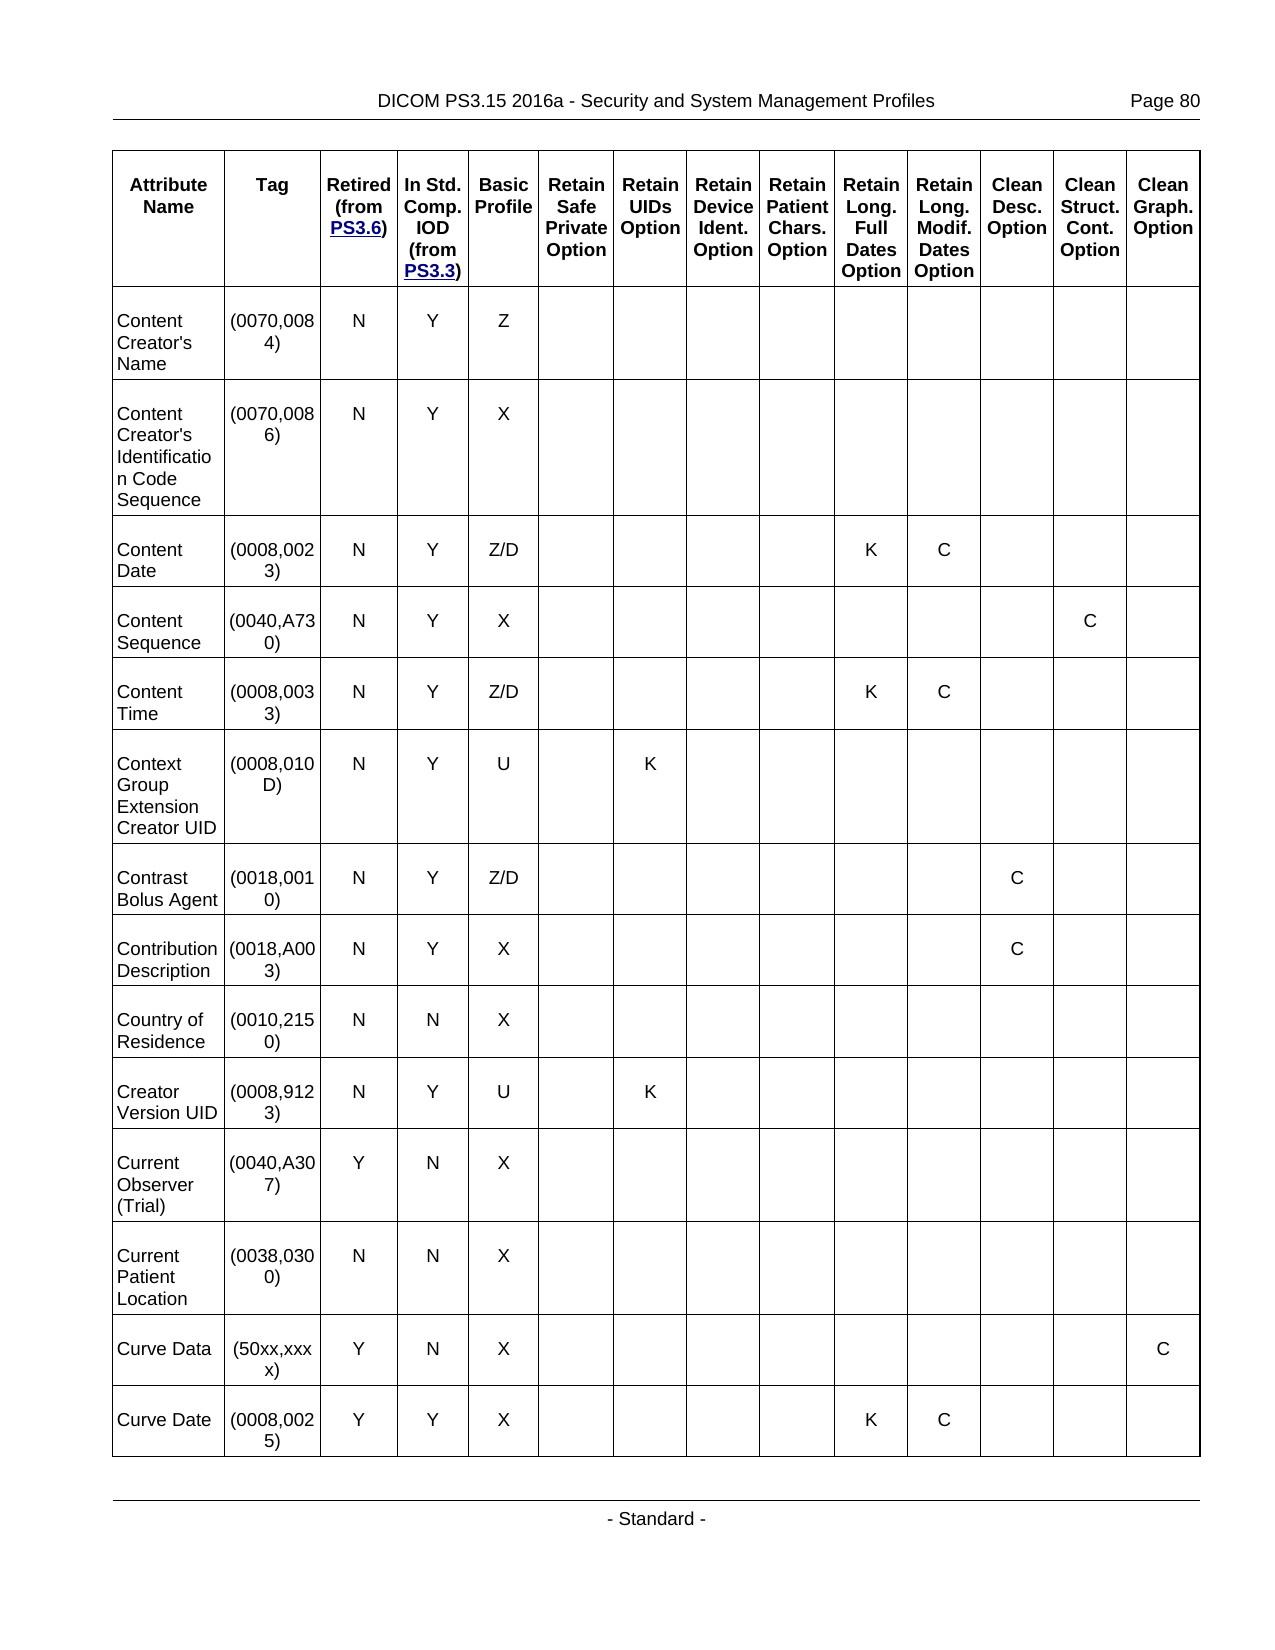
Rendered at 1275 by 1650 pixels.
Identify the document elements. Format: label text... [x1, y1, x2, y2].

table_cell Z [469, 287, 538, 379]
table_cell [614, 1315, 686, 1385]
table_cell [835, 730, 907, 843]
table_cell [908, 1058, 980, 1128]
table_cell [614, 380, 686, 515]
table_cell [539, 516, 613, 586]
table_cell [760, 1129, 834, 1221]
table_cell [614, 915, 686, 985]
table_cell [687, 915, 759, 985]
table_header Retired (from PS3.6) [321, 151, 397, 286]
table_cell [760, 587, 834, 657]
table_cell [835, 1315, 907, 1385]
table_cell U [469, 730, 538, 843]
table_cell U [469, 1058, 538, 1128]
table_cell X [469, 1315, 538, 1385]
table_cell [1054, 1315, 1126, 1385]
table_cell [1127, 1058, 1199, 1128]
table_cell [1054, 844, 1126, 914]
table_cell N [321, 986, 397, 1057]
table_cell N [321, 1058, 397, 1128]
table_cell [981, 730, 1053, 843]
table_cell [539, 658, 613, 728]
table_cell [539, 730, 613, 843]
table_cell N [321, 287, 397, 379]
table_cell Creator Version UID [113, 1058, 224, 1128]
table_cell [760, 1315, 834, 1385]
table_cell [835, 287, 907, 379]
table_cell [539, 1058, 613, 1128]
table_header Clean Struct. Cont. Option [1054, 151, 1126, 286]
table_cell [687, 986, 759, 1057]
table_header Retain Long. Full Dates Option [835, 151, 907, 286]
table_cell [1127, 287, 1199, 379]
table_cell [539, 587, 613, 657]
table_cell [835, 587, 907, 657]
table_cell [908, 380, 980, 515]
table_header Retain Device Ident. Option [687, 151, 759, 286]
table_cell Content Sequence [113, 587, 224, 657]
table_cell [835, 380, 907, 515]
table_cell [760, 1222, 834, 1313]
table_cell [760, 1058, 834, 1128]
table_cell [1054, 516, 1126, 586]
table_cell [539, 287, 613, 379]
table_cell Current Patient Location [113, 1222, 224, 1313]
table_cell [1054, 915, 1126, 985]
table_cell [1127, 1129, 1199, 1221]
table_cell [908, 287, 980, 379]
table_cell Y [321, 1386, 397, 1456]
table_cell [908, 915, 980, 985]
table_cell K [835, 516, 907, 586]
table_cell Current Observer (Trial) [113, 1129, 224, 1221]
table_cell Y [398, 844, 468, 914]
table_cell Y [398, 915, 468, 985]
table_cell Y [398, 380, 468, 515]
table_cell [981, 658, 1053, 728]
table_cell [760, 287, 834, 379]
table_cell [687, 730, 759, 843]
table_cell N [398, 1222, 468, 1313]
table_cell Y [321, 1129, 397, 1221]
table_cell [981, 516, 1053, 586]
table_cell Y [398, 1386, 468, 1456]
table_cell [835, 915, 907, 985]
table_cell [614, 844, 686, 914]
table_cell N [398, 986, 468, 1057]
table_cell [981, 1386, 1053, 1456]
table_cell [981, 1058, 1053, 1128]
table_header Retain Long. Modif. Dates Option [908, 151, 980, 286]
table_cell [687, 1058, 759, 1128]
table_cell Y [398, 730, 468, 843]
table_cell [539, 1386, 613, 1456]
table_cell Context Group Extension Creator UID [113, 730, 224, 843]
table_cell X [469, 986, 538, 1057]
table_cell Content Time [113, 658, 224, 728]
table_cell X [469, 1129, 538, 1221]
table_cell [1054, 1058, 1126, 1128]
table_cell C [908, 1386, 980, 1456]
table_cell [760, 1386, 834, 1456]
table_cell [908, 1222, 980, 1313]
table_cell [1127, 730, 1199, 843]
table_cell K [614, 730, 686, 843]
table_cell C [981, 915, 1053, 985]
table_header Clean Graph. Option [1127, 151, 1199, 286]
table_cell (0018,0010) [225, 844, 320, 914]
table_cell (0008,9123) [225, 1058, 320, 1128]
table_cell Content Date [113, 516, 224, 586]
table_cell K [614, 1058, 686, 1128]
table_cell [1054, 287, 1126, 379]
table_cell [1054, 1386, 1126, 1456]
table_cell [687, 1386, 759, 1456]
table_cell [687, 587, 759, 657]
table_cell [539, 844, 613, 914]
table_cell Z/D [469, 658, 538, 728]
table_header Attribute Name [113, 151, 224, 286]
table_cell [1127, 1386, 1199, 1456]
table_cell [981, 1222, 1053, 1313]
table_cell N [321, 730, 397, 843]
table_cell [539, 380, 613, 515]
table_header Clean Desc. Option [981, 151, 1053, 286]
table_cell [1054, 1222, 1126, 1313]
table_cell [1054, 1129, 1126, 1221]
table_cell [760, 380, 834, 515]
table_cell (0008,010D) [225, 730, 320, 843]
table_cell [614, 1222, 686, 1313]
table_cell Curve Date [113, 1386, 224, 1456]
table_cell K [835, 658, 907, 728]
table_cell (0008,0023) [225, 516, 320, 586]
table_cell C [1127, 1315, 1199, 1385]
table_cell [1127, 380, 1199, 515]
table_cell [981, 380, 1053, 515]
table_cell Y [398, 587, 468, 657]
table_cell [614, 516, 686, 586]
table_cell [981, 986, 1053, 1057]
table_cell [1127, 658, 1199, 728]
table_cell [760, 516, 834, 586]
table_cell N [321, 844, 397, 914]
table_cell [908, 730, 980, 843]
table_cell [614, 287, 686, 379]
table_cell N [321, 1222, 397, 1313]
table_cell (0070,0086) [225, 380, 320, 515]
table_cell [614, 986, 686, 1057]
table_cell [687, 1315, 759, 1385]
table_cell (0070,0084) [225, 287, 320, 379]
table_cell [760, 986, 834, 1057]
table_cell [981, 287, 1053, 379]
table_cell Y [398, 287, 468, 379]
table_cell X [469, 1386, 538, 1456]
table_cell [614, 658, 686, 728]
table_cell [981, 587, 1053, 657]
table_cell [760, 730, 834, 843]
table_cell [835, 1129, 907, 1221]
table_cell [687, 287, 759, 379]
table_cell [614, 1129, 686, 1221]
table_cell [1054, 658, 1126, 728]
table_cell Z/D [469, 516, 538, 586]
table_header In Std. Comp. IOD (from PS3.3) [398, 151, 468, 286]
table_cell (0038,0300) [225, 1222, 320, 1313]
table_cell [1127, 516, 1199, 586]
table_cell (0018,A003) [225, 915, 320, 985]
table_header Retain Safe Private Option [539, 151, 613, 286]
table_cell X [469, 380, 538, 515]
table_cell Contribution Description [113, 915, 224, 985]
table_cell [835, 1058, 907, 1128]
table_cell N [398, 1315, 468, 1385]
table_cell X [469, 1222, 538, 1313]
table_cell [835, 986, 907, 1057]
table_header Retain Patient Chars. Option [760, 151, 834, 286]
table_cell (0008,0025) [225, 1386, 320, 1456]
table_cell N [321, 380, 397, 515]
table_cell [835, 844, 907, 914]
table_cell X [469, 587, 538, 657]
table_cell Y [398, 1058, 468, 1128]
table_cell [981, 1129, 1053, 1221]
table_cell C [908, 658, 980, 728]
table_cell N [398, 1129, 468, 1221]
table_cell [687, 516, 759, 586]
table_cell [1054, 730, 1126, 843]
table_cell N [321, 658, 397, 728]
table_cell (0040,A307) [225, 1129, 320, 1221]
table_cell (50xx,xxxx) [225, 1315, 320, 1385]
table_cell [1127, 1222, 1199, 1313]
table_cell [539, 1222, 613, 1313]
table_cell (0010,2150) [225, 986, 320, 1057]
table_cell Contrast Bolus Agent [113, 844, 224, 914]
table_cell [687, 1129, 759, 1221]
table_header Basic Profile [469, 151, 538, 286]
table_cell [539, 986, 613, 1057]
table_cell [908, 587, 980, 657]
table_cell [1127, 986, 1199, 1057]
table_cell Country of Residence [113, 986, 224, 1057]
table_cell (0008,0033) [225, 658, 320, 728]
table_cell C [1054, 587, 1126, 657]
table_cell [1127, 587, 1199, 657]
table_cell [760, 844, 834, 914]
table_cell Z/D [469, 844, 538, 914]
table_cell [981, 1315, 1053, 1385]
table_header Retain UIDs Option [614, 151, 686, 286]
table_cell N [321, 915, 397, 985]
table_cell [760, 915, 834, 985]
table_cell [539, 1315, 613, 1385]
table_cell C [908, 516, 980, 586]
table_cell [835, 1222, 907, 1313]
table_cell [687, 1222, 759, 1313]
table_cell [687, 844, 759, 914]
table_cell Y [321, 1315, 397, 1385]
table_cell [908, 986, 980, 1057]
table_cell [908, 1315, 980, 1385]
table_header Tag [225, 151, 320, 286]
table_cell Y [398, 658, 468, 728]
table_cell N [321, 587, 397, 657]
table_cell [1054, 380, 1126, 515]
table_cell [1127, 915, 1199, 985]
table_cell (0040,A730) [225, 587, 320, 657]
table_cell C [981, 844, 1053, 914]
table_cell [908, 1129, 980, 1221]
table_cell [908, 844, 980, 914]
table_cell X [469, 915, 538, 985]
table_cell [539, 1129, 613, 1221]
table_cell [687, 658, 759, 728]
table_cell K [835, 1386, 907, 1456]
table_cell [614, 587, 686, 657]
table_cell Curve Data [113, 1315, 224, 1385]
table_cell [760, 658, 834, 728]
table_cell [1054, 986, 1126, 1057]
table_cell Content Creator's Identification Code Sequence [113, 380, 224, 515]
table_cell [1127, 844, 1199, 914]
table_cell [687, 380, 759, 515]
table_cell N [321, 516, 397, 586]
table_cell [614, 1386, 686, 1456]
table_cell Content Creator's Name [113, 287, 224, 379]
table_cell [539, 915, 613, 985]
table_cell Y [398, 516, 468, 586]
